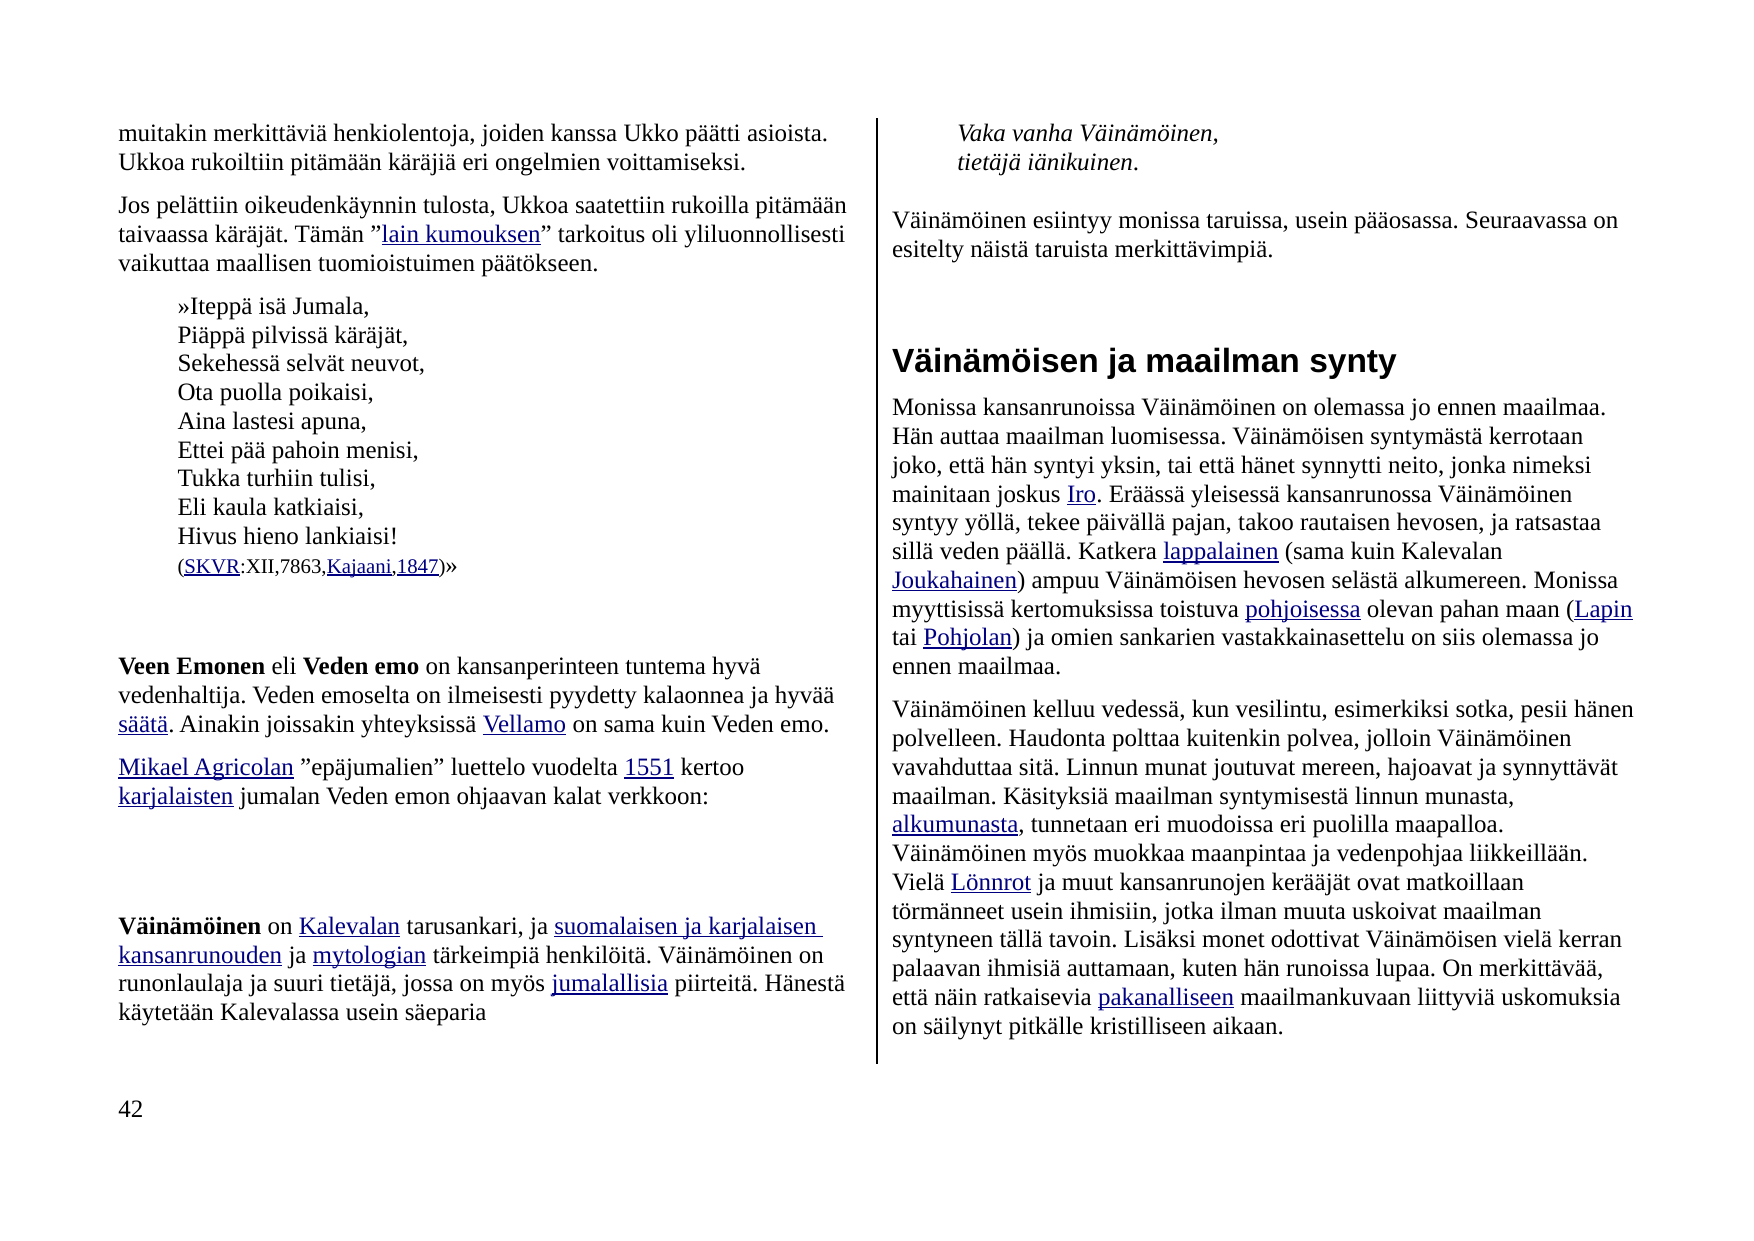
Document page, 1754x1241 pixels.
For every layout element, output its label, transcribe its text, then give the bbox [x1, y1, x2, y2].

text Mikael Agricolan ”epäjumalien” luettelo vuodelta 1551 kertoo karjalaisten jumalan Veden emon ohjaavan kalat verkkoon: [118, 752, 862, 810]
subtitle Väinämöisen ja maailman synty [892, 341, 1635, 380]
text Jos pelättiin oikeudenkäynnin tulosta, Ukkoa saatettiin rukoilla pitämään taivaassa käräjät. Tämän ”lain kumouksen” tarkoitus oli yliluonnollisesti vaikuttaa maallisen tuomioistuimen päätökseen. [118, 190, 862, 276]
list Vaka vanha Väinämöinen, [951, 118, 1635, 147]
text Väinämöinen on Kalevalan tarusankari, ja suomalaisen ja karjalaisen kansanrunouden ja mytologian tärkeimpiä henkilöitä. Väinämöinen on runonlaulaja ja suuri tietäjä, jossa on myös jumalallisia piirteitä. Hänestä käytetään Kalevalassa usein säeparia [118, 911, 862, 1026]
text Väinämöinen kelluu vedessä, kun vesilintu, esimerkiksi sotka, pesii hänen polvelleen. Haudonta polttaa kuitenkin polvea, jolloin Väinämöinen vavahduttaa sitä. Linnun munat joutuvat mereen, hajoavat ja synnyttävät maailman. Käsityksiä maailman syntymisestä linnun munasta, alkumunasta, tunnetaan eri muodoissa eri puolilla maapalloa. Väinämöinen myös muokkaa maanpintaa ja vedenpohjaa liikkeillään. Vielä Lönnrot ja muut kansanrunojen kerääjät ovat matkoillaan törmänneet usein ihmisiin, jotka ilman muuta uskoivat maailman syntyneen tällä tavoin. Lisäksi monet odottivat Väinämöisen vielä kerran palaavan ihmisiä auttamaan, kuten hän runoissa lupaa. On merkittävää, että näin ratkaisevia pakanalliseen maailmankuvaan liittyviä uskomuksia on säilynyt pitkälle kristilliseen aikaan. [892, 694, 1635, 1039]
text Väinämöinen esiintyy monissa taruissa, usein pääosassa. Seuraavassa on esitelty näistä taruista merkittävimpiä. [892, 205, 1635, 263]
text Monissa kansanrunoissa Väinämöinen on olemassa jo ennen maailmaa. Hän auttaa maailman luomisessa. Väinämöisen syntymästä kerrotaan joko, että hän syntyi yksin, tai että hänet synnytti neito, jonka nimeksi mainitaan joskus Iro. Eräässä yleisessä kansanrunossa Väinämöinen syntyy yöllä, tekee päivällä pajan, takoo rautaisen hevosen, ja ratsastaa sillä veden päällä. Katkera lappalainen (sama kuin Kalevalan Joukahainen) ampuu Väinämöisen hevosen selästä alkumereen. Monissa myyttisissä kertomuksissa toistuva pohjoisessa olevan pahan maan (Lapin tai Pohjolan) ja omien sankarien vastakkainasettelu on siis olemassa jo ennen maailmaa. [892, 392, 1635, 680]
list tietäjä iänikuinen. [951, 147, 1635, 176]
text »Iteppä isä Jumala, Piäppä pilvissä käräjät, Sekehessä selvät neuvot, Ota puolla poikaisi, Aina lastesi apuna, Ettei pää pahoin menisi, Tukka turhiin tulisi, Eli kaula katkiaisi, Hivus hieno lankiaisi! (SKVR:XII,7863,Kajaani,1847)» [177, 291, 803, 578]
text Veen Emonen eli Veden emo on kansanperinteen tuntema hyvä vedenhaltija. Veden emoselta on ilmeisesti pyydetty kalaonnea ja hyvää säätä. Ainakin joissakin yhteyksissä Vellamo on sama kuin Veden emo. [118, 651, 862, 738]
text muitakin merkittäviä henkiolentoja, joiden kanssa Ukko päätti asioista. Ukkoa rukoiltiin pitämään käräjiä eri ongelmien voittamiseksi. [118, 118, 862, 176]
